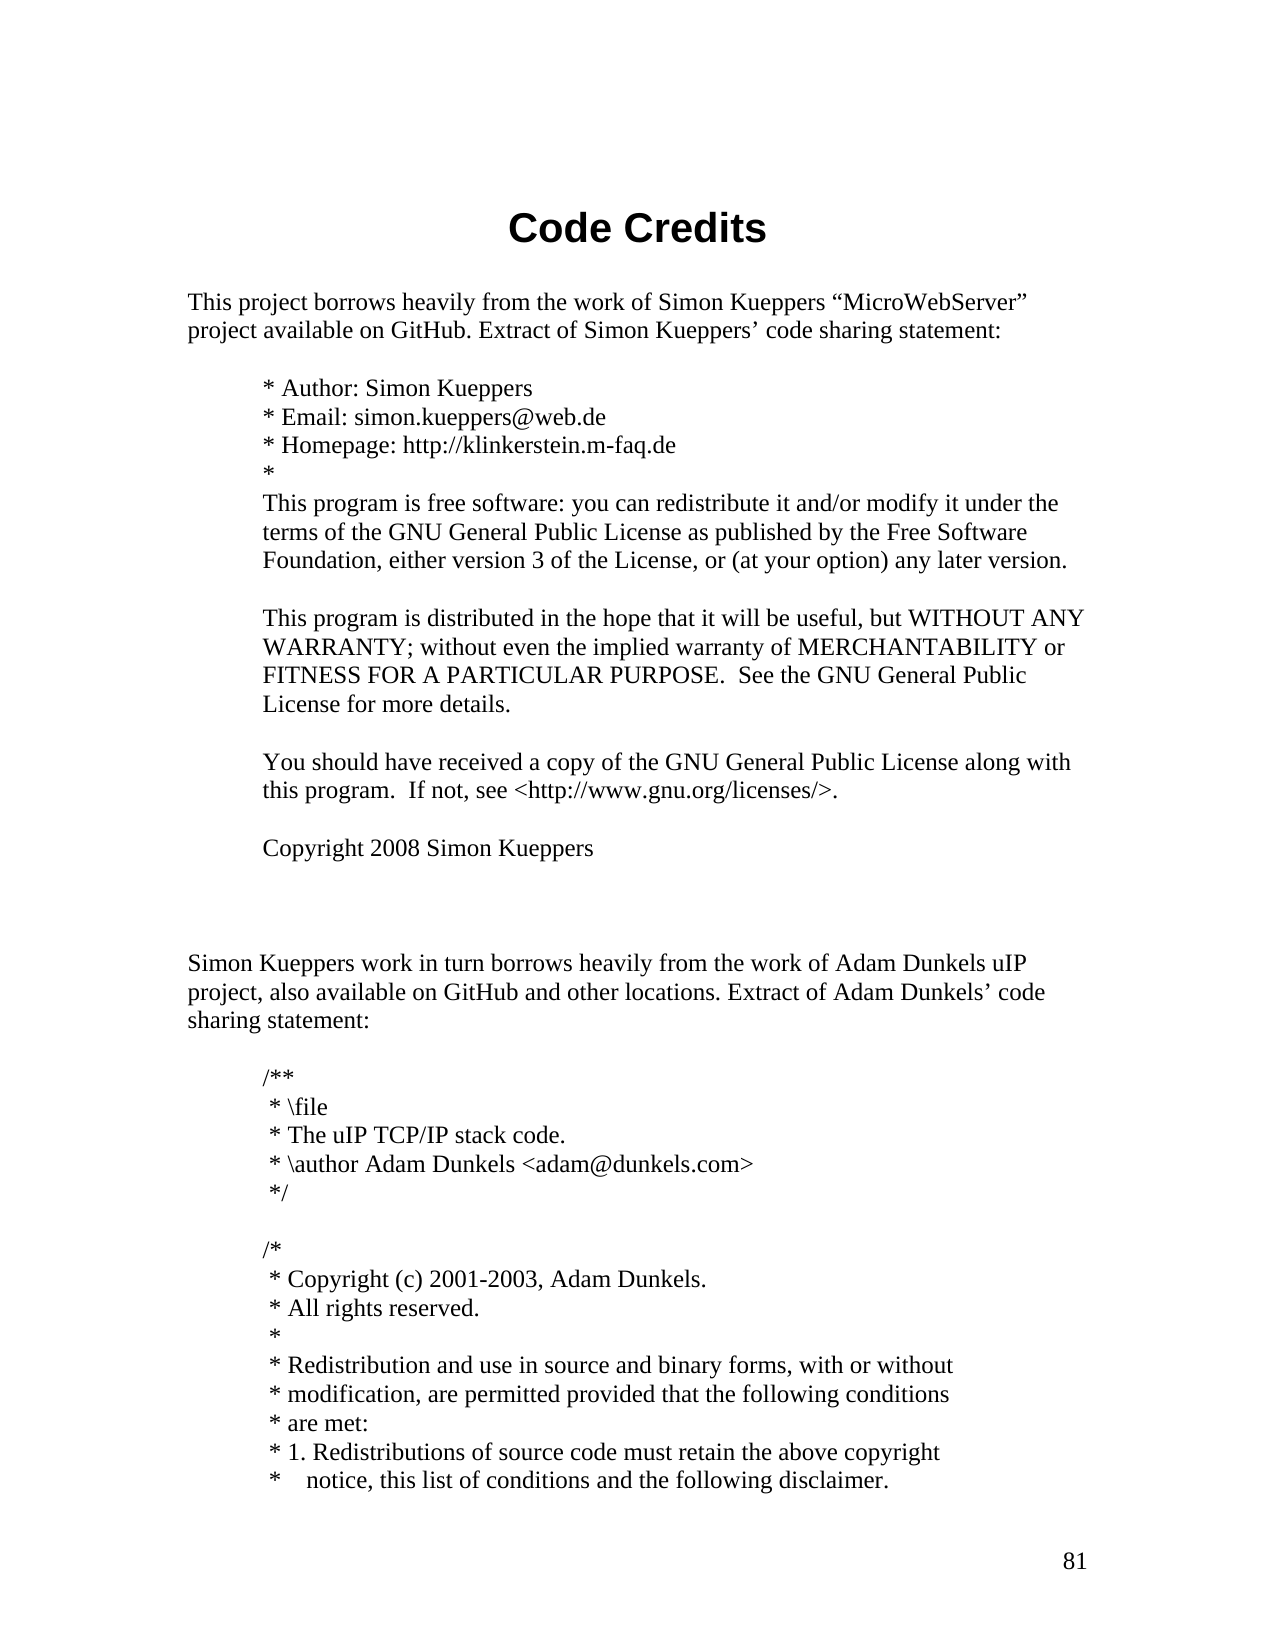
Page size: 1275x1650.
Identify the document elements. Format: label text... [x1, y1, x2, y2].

text */ [262, 1178, 1087, 1207]
text /** [262, 1063, 1087, 1092]
text * Copyright (c) 2001-2003, Adam Dunkels. [262, 1264, 1087, 1293]
text * modification, are permitted provided that the following conditions [262, 1379, 1087, 1408]
text * All rights reserved. [262, 1293, 1087, 1322]
text This program is distributed in the hope that it will be useful, but WITHOUT ANY WARRANTY; without even the implied warranty of MERCHANTABILITY or FITNESS FOR A PARTICULAR PURPOSE. See the GNU General Public License for more details. [262, 603, 1087, 718]
text This program is free software: you can redistribute it and/or modify it under the terms of the GNU General Public License as published by the Free Software Foundation, either version 3 of the License, or (at your option) any later version. [262, 488, 1087, 574]
text * \author Adam Dunkels <adam@dunkels.com> [262, 1149, 1087, 1178]
text * Homepage: http://klinkerstein.m-faq.de [262, 430, 1087, 459]
text * Email: simon.kueppers@web.de [262, 402, 1087, 430]
text * notice, this list of conditions and the following disclaimer. [262, 1465, 1087, 1494]
subtitle Code Credits [187, 204, 1087, 252]
text * are met: [262, 1408, 1087, 1437]
text Simon Kueppers work in turn borrows heavily from the work of Adam Dunkels uIP project, also available on GitHub and other locations. Extract of Adam Dunkels’ code sharing statement: [187, 948, 1087, 1034]
text This project borrows heavily from the work of Simon Kueppers “MicroWebServer” project available on GitHub. Extract of Simon Kueppers’ code sharing statement: [187, 287, 1087, 344]
text * Author: Simon Kueppers [262, 373, 1087, 402]
text * 1. Redistributions of source code must retain the above copyright [262, 1437, 1087, 1465]
text * [262, 1322, 1087, 1350]
text * [262, 459, 1087, 488]
text * Redistribution and use in source and binary forms, with or without [262, 1350, 1087, 1379]
text Copyright 2008 Simon Kueppers [262, 833, 1087, 862]
text * \file [262, 1092, 1087, 1120]
text You should have received a copy of the GNU General Public License along with this program. If not, see <http://www.gnu.org/licenses/>. [262, 747, 1087, 804]
text /* [262, 1235, 1087, 1264]
text * The uIP TCP/IP stack code. [262, 1120, 1087, 1149]
